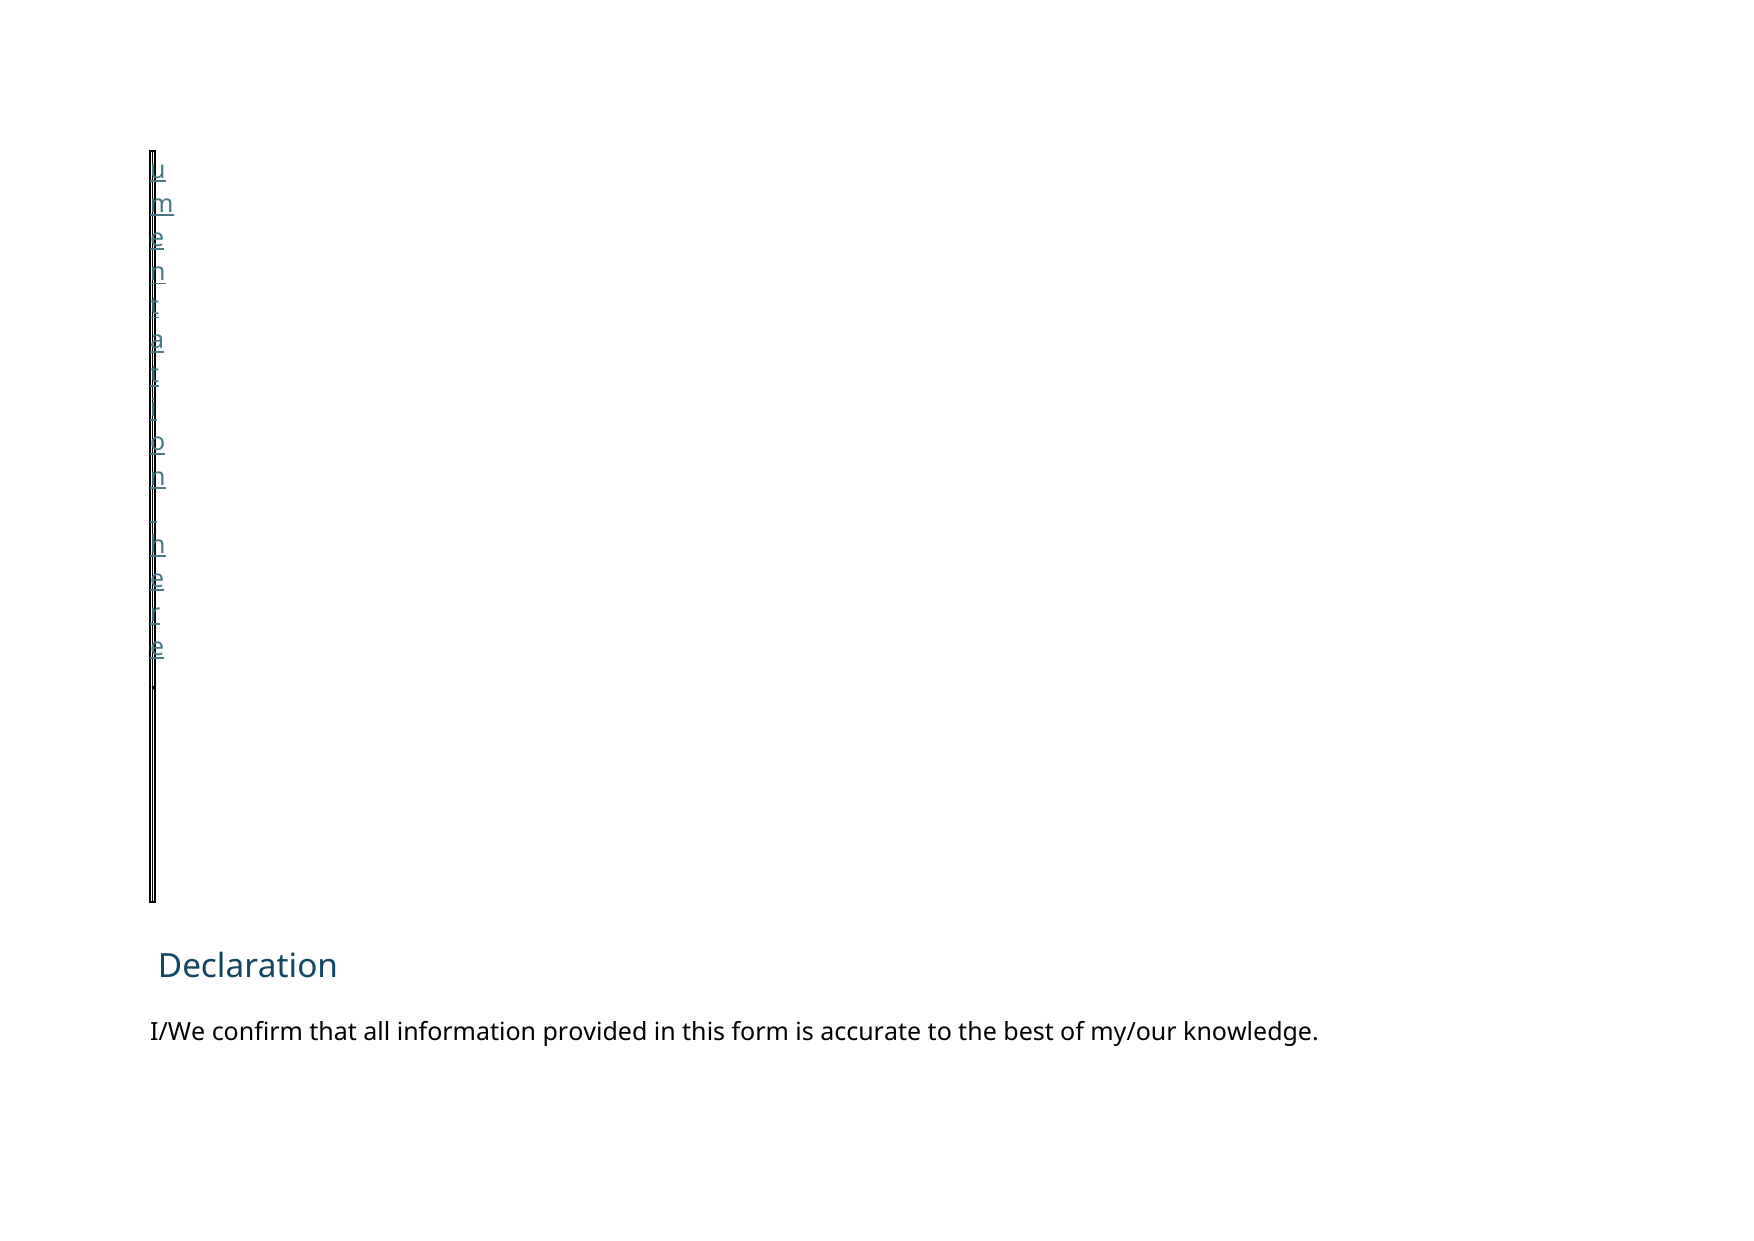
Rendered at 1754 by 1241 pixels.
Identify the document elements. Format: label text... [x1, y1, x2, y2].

text Declaration [150, 942, 1604, 988]
text I/We confirm that all information provided in this form is accurate to the best of my/our knowledge. [150, 1013, 1604, 1047]
